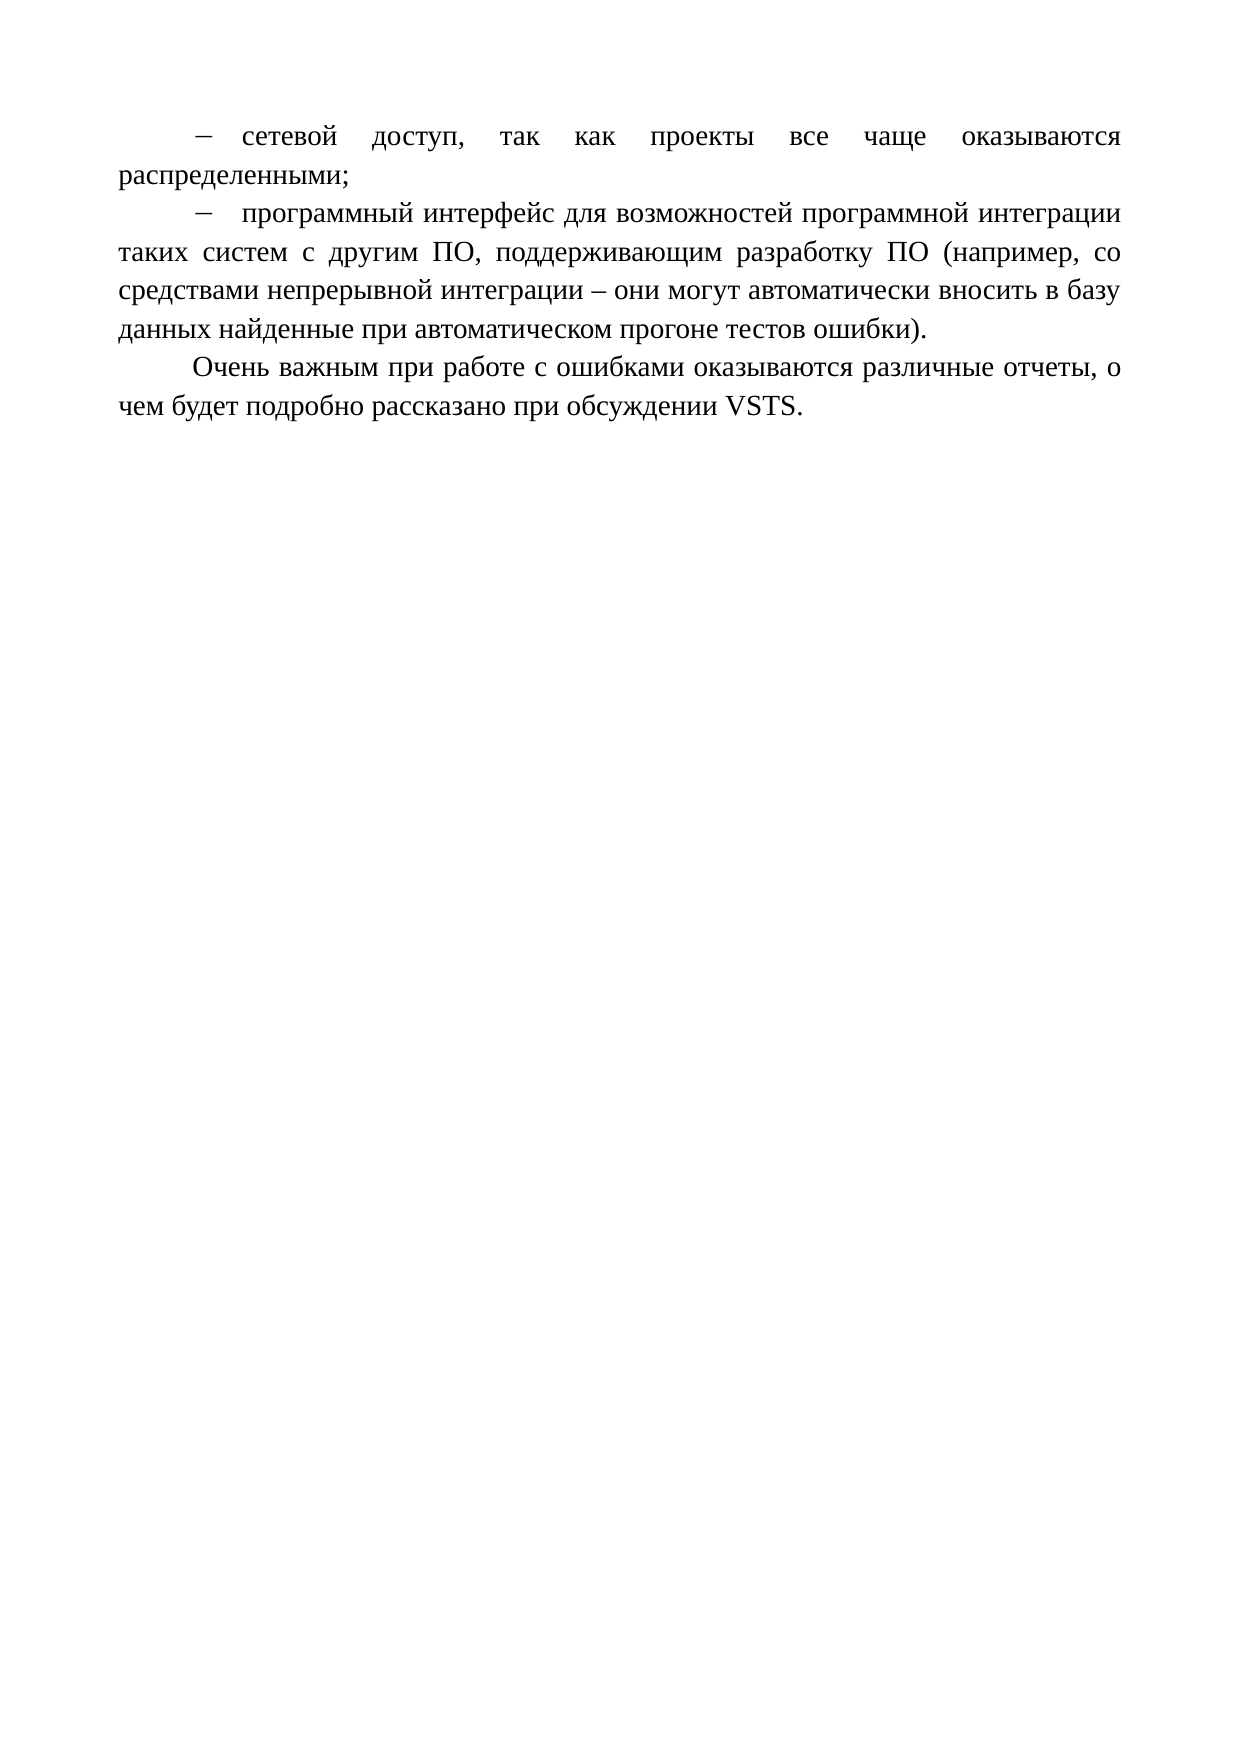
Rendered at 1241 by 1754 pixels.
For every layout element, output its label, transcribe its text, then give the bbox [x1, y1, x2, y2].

list программный интерфейс для возможностей программной интеграции таких систем с другим ПО, поддерживающим разработку ПО (например, со средствами непрерывной интеграции – они могут автоматически вносить в базу данных найденные при автоматическом прогоне тестов ошибки). [118, 195, 1122, 344]
list сетевой доступ, так как проекты все чаще оказываются распределенными; [118, 118, 1122, 190]
text Очень важным при работе с ошибками оказываются различные отчеты, о чем будет подробно рассказано при обсуждении VSTS. [118, 349, 1122, 422]
